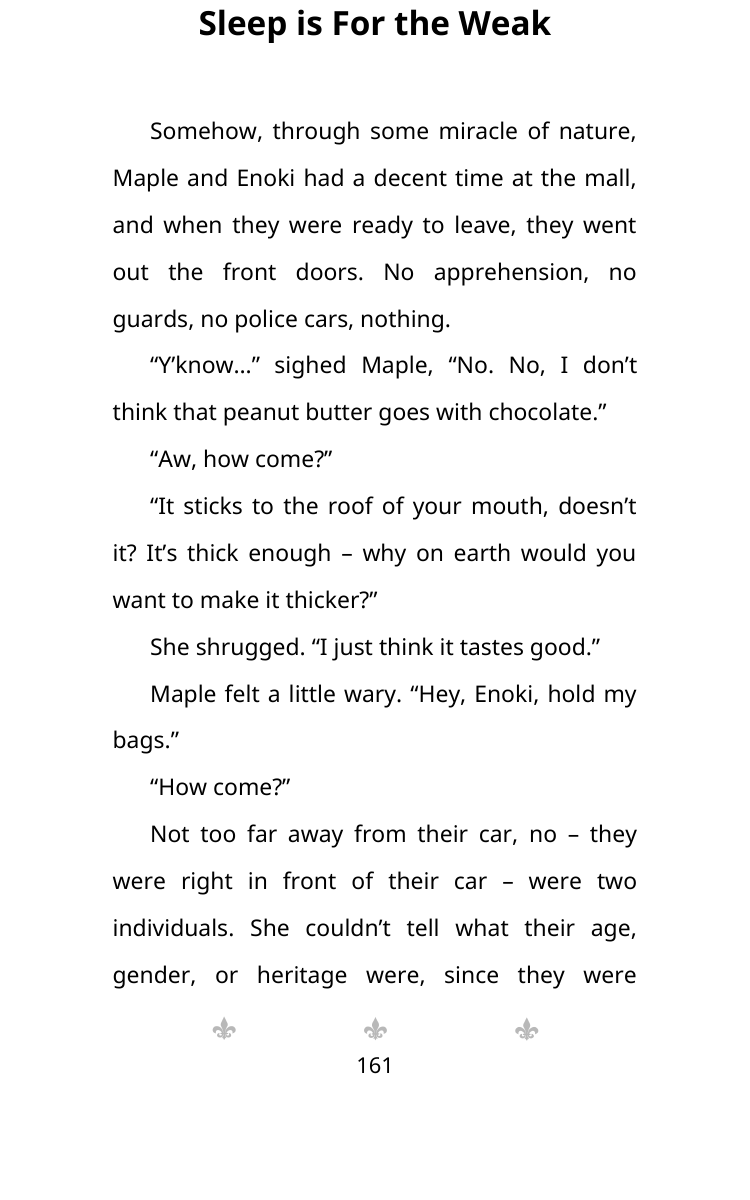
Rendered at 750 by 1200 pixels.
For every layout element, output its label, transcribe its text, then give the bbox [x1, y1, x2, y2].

text “It sticks to the roof of your mouth, doesn’t it? It’s thick enough – why on earth would you want to make it thicker?” [112, 490, 637, 615]
text Not too far away from their car, no – they were right in front of their car – were two individuals. She couldn’t tell what their age, gender, or heritage were, since they were [112, 818, 637, 990]
text “Y’know…” sighed Maple, “No. No, I don’t think that peanut butter goes with chocolate.” [112, 349, 637, 427]
text “Aw, how come?” [112, 443, 637, 474]
text She shrugged. “I just think it tastes good.” [112, 631, 637, 662]
subtitle Sleep is For the Weak [112, 0, 637, 45]
text “How come?” [112, 771, 637, 802]
text Maple felt a little wary. “Hey, Enoki, hold my bags.” [112, 677, 637, 756]
text Somehow, through some miracle of nature, Maple and Enoki had a decent time at the mall, and when they were ready to leave, they went out the front doors. No apprehension, no guards, no police cars, nothing. [112, 115, 637, 334]
